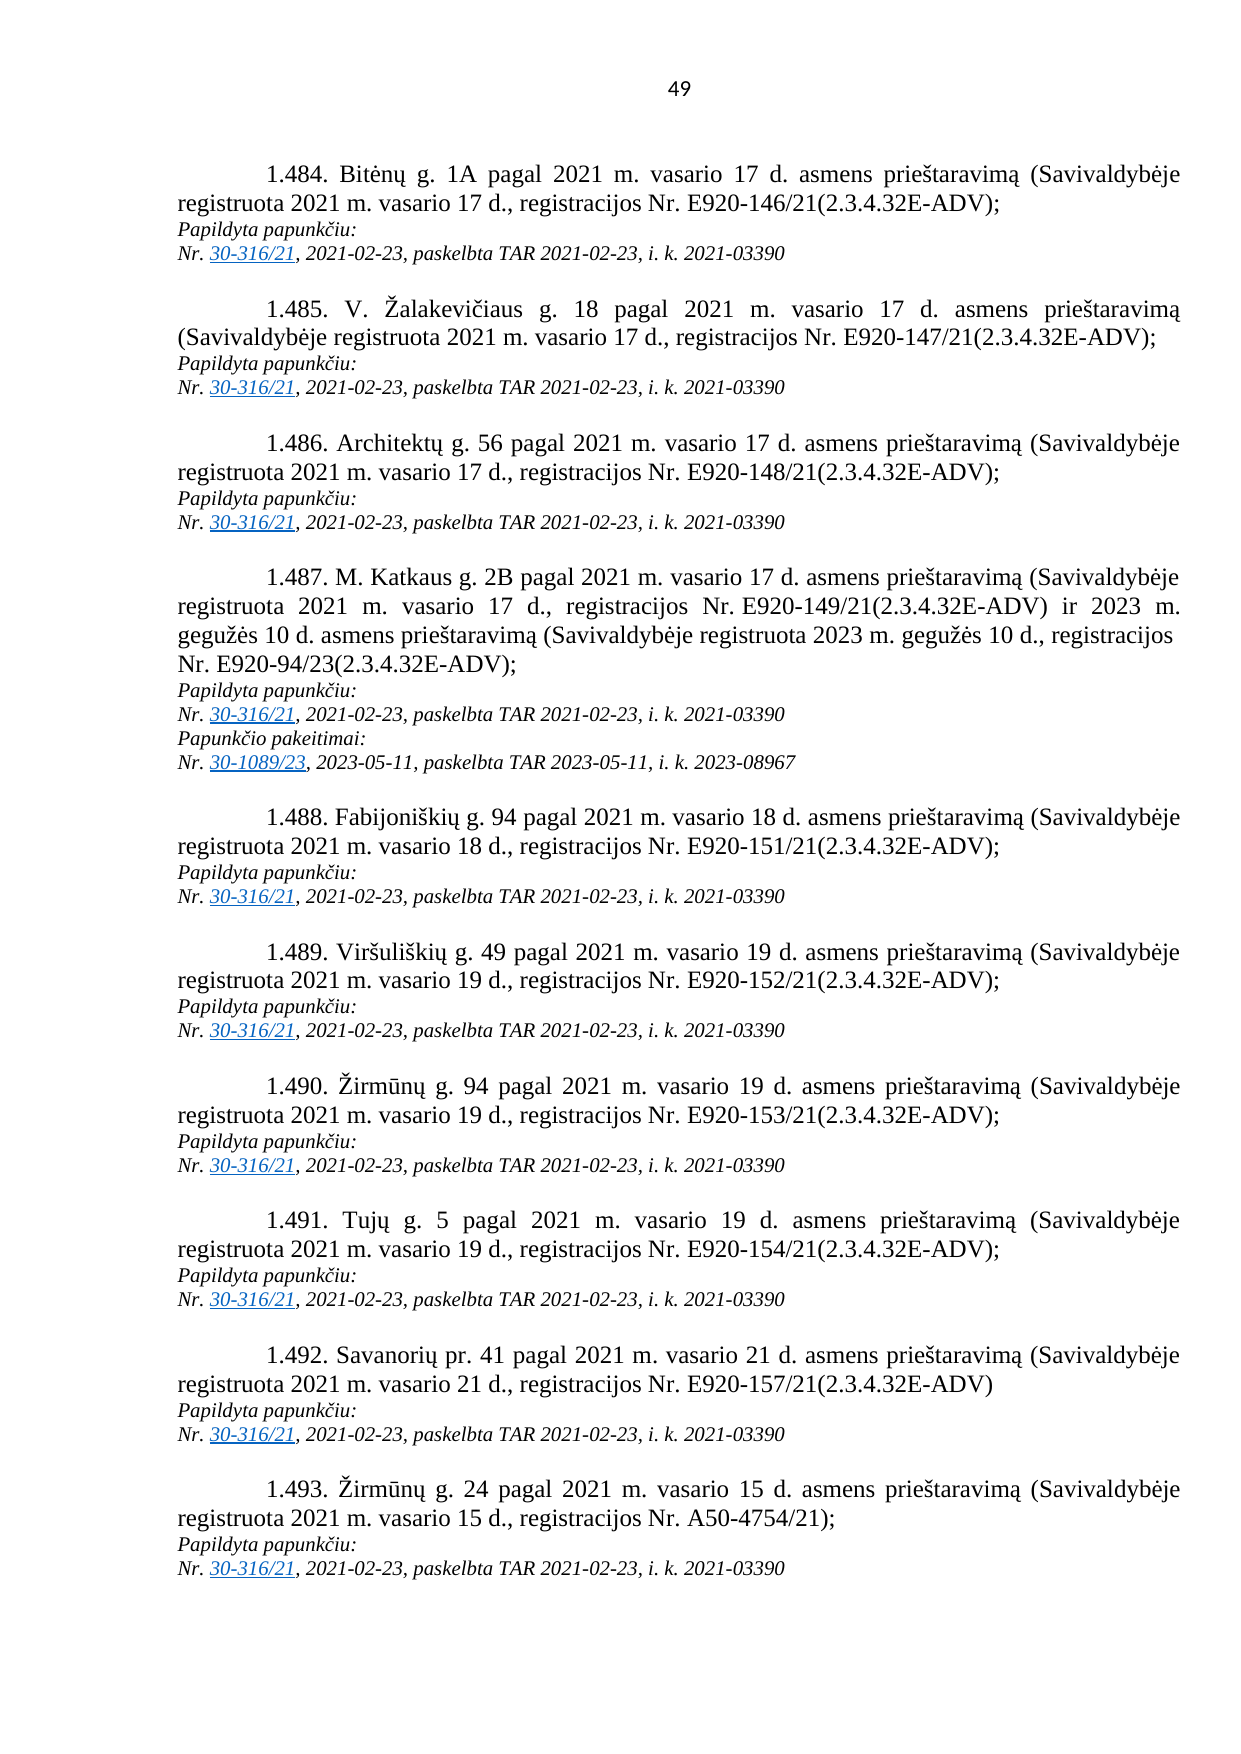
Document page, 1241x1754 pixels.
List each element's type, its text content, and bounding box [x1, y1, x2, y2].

text Papildyta papunkčiu: [177, 486, 1181, 510]
text 1.491. Tujų g. 5 pagal 2021 m. vasario 19 d. asmens prieštaravimą (Savivaldybėje registruota 2021 m. vasario 19 d., registracijos Nr. E920-154/21(2.3.4.32E-ADV); [177, 1206, 1181, 1263]
text 1.490. Žirmūnų g. 94 pagal 2021 m. vasario 19 d. asmens prieštaravimą (Savivaldybėje registruota 2021 m. vasario 19 d., registracijos Nr. E920-153/21(2.3.4.32E-ADV); [177, 1071, 1181, 1129]
text Papildyta papunkčiu: [177, 351, 1181, 375]
text 1.489. Viršuliškių g. 49 pagal 2021 m. vasario 19 d. asmens prieštaravimą (Savivaldybėje registruota 2021 m. vasario 19 d., registracijos Nr. E920-152/21(2.3.4.32E-ADV); [177, 937, 1181, 994]
text 1.484. Bitėnų g. 1A pagal 2021 m. vasario 17 d. asmens prieštaravimą (Savivaldybėje registruota 2021 m. vasario 17 d., registracijos Nr. E920-146/21(2.3.4.32E-ADV); [177, 159, 1181, 217]
text Nr. 30-316/21, 2021-02-23, paskelbta TAR 2021-02-23, i. k. 2021-03390 [177, 241, 1181, 265]
text Papildyta papunkčiu: [177, 217, 1181, 241]
text 1.485. V. Žalakevičiaus g. 18 pagal 2021 m. vasario 17 d. asmens prieštaravimą (Savivaldybėje registruota 2021 m. vasario 17 d., registracijos Nr. E920-147/21(2.3.4.32E-ADV); [177, 294, 1181, 351]
text 1.487. M. Katkaus g. 2B pagal 2021 m. vasario 17 d. asmens prieštaravimą (Savivaldybėje registruota 2021 m. vasario 17 d., registracijos Nr. E920-149/21(2.3.4.32E-ADV) ir 2023 m. gegužės 10 d. asmens prieštaravimą (Savivaldybėje registruota 2023 m. gegužės 10 d., registracijos Nr. E920-94/23(2.3.4.32E-ADV); [177, 562, 1181, 677]
text Papildyta papunkčiu: [177, 1263, 1181, 1287]
text 1.492. Savanorių pr. 41 pagal 2021 m. vasario 21 d. asmens prieštaravimą (Savivaldybėje registruota 2021 m. vasario 21 d., registracijos Nr. E920-157/21(2.3.4.32E-ADV) [177, 1340, 1181, 1397]
text Papunkčio pakeitimai: [177, 726, 1181, 750]
text Papildyta papunkčiu: [177, 1532, 1181, 1556]
text Nr. 30-316/21, 2021-02-23, paskelbta TAR 2021-02-23, i. k. 2021-03390 [177, 1556, 1181, 1580]
text Papildyta papunkčiu: [177, 677, 1181, 702]
text Papildyta papunkčiu: [177, 994, 1181, 1018]
text Nr. 30-316/21, 2021-02-23, paskelbta TAR 2021-02-23, i. k. 2021-03390 [177, 1153, 1181, 1177]
text 1.488. Fabijoniškių g. 94 pagal 2021 m. vasario 18 d. asmens prieštaravimą (Savivaldybėje registruota 2021 m. vasario 18 d., registracijos Nr. E920-151/21(2.3.4.32E-ADV); [177, 802, 1181, 860]
text 1.486. Architektų g. 56 pagal 2021 m. vasario 17 d. asmens prieštaravimą (Savivaldybėje registruota 2021 m. vasario 17 d., registracijos Nr. E920-148/21(2.3.4.32E-ADV); [177, 428, 1181, 486]
text 1.493. Žirmūnų g. 24 pagal 2021 m. vasario 15 d. asmens prieštaravimą (Savivaldybėje registruota 2021 m. vasario 15 d., registracijos Nr. A50-4754/21); [177, 1474, 1181, 1532]
text Papildyta papunkčiu: [177, 1129, 1181, 1153]
text Nr. 30-1089/23, 2023-05-11, paskelbta TAR 2023-05-11, i. k. 2023-08967 [177, 750, 1181, 774]
text Papildyta papunkčiu: [177, 1397, 1181, 1422]
text Papildyta papunkčiu: [177, 860, 1181, 884]
text Nr. 30-316/21, 2021-02-23, paskelbta TAR 2021-02-23, i. k. 2021-03390 [177, 884, 1181, 908]
text Nr. 30-316/21, 2021-02-23, paskelbta TAR 2021-02-23, i. k. 2021-03390 [177, 375, 1181, 399]
text Nr. 30-316/21, 2021-02-23, paskelbta TAR 2021-02-23, i. k. 2021-03390 [177, 510, 1181, 534]
text Nr. 30-316/21, 2021-02-23, paskelbta TAR 2021-02-23, i. k. 2021-03390 [177, 1018, 1181, 1042]
text Nr. 30-316/21, 2021-02-23, paskelbta TAR 2021-02-23, i. k. 2021-03390 [177, 1287, 1181, 1311]
text Nr. 30-316/21, 2021-02-23, paskelbta TAR 2021-02-23, i. k. 2021-03390 [177, 1422, 1181, 1446]
text Nr. 30-316/21, 2021-02-23, paskelbta TAR 2021-02-23, i. k. 2021-03390 [177, 702, 1181, 726]
